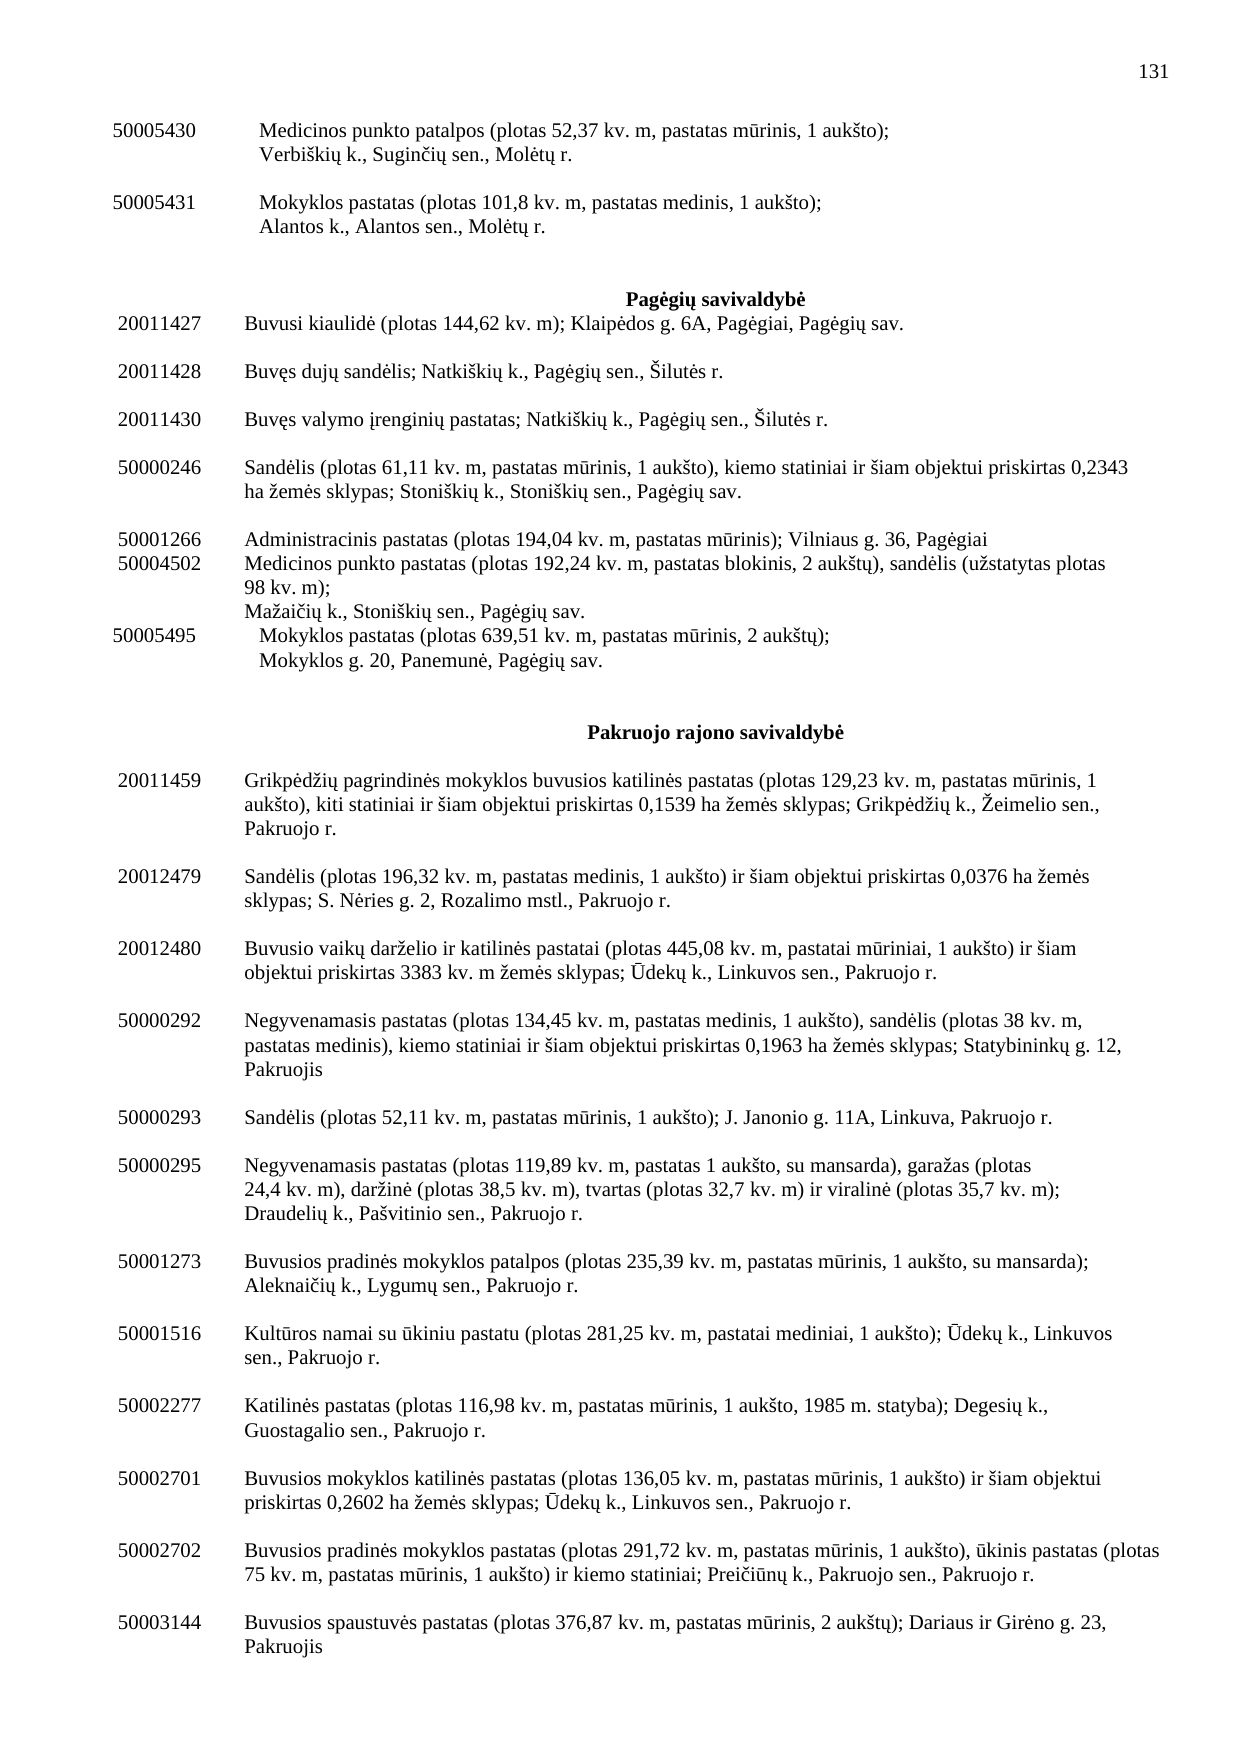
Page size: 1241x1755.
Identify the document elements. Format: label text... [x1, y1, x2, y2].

table_cell [101, 431, 1198, 455]
table_cell [1178, 551, 1192, 623]
table_cell [1198, 768, 1207, 840]
table_cell [1198, 118, 1207, 190]
table_cell Buvęs valymo įrenginių pastatas; Natkiškių k., Pagėgių sen., Šilutės r. [233, 407, 1148, 431]
table_cell 20011427 [101, 311, 233, 335]
table_cell 50000293 [101, 1105, 233, 1129]
table_cell [1198, 1225, 1207, 1249]
table_cell [1207, 407, 1240, 431]
table_cell [1148, 311, 1163, 335]
table_cell [1148, 624, 1163, 696]
table_cell [1193, 1610, 1198, 1658]
table_cell [1207, 720, 1240, 744]
table_cell [1207, 1514, 1240, 1538]
table_cell [101, 1658, 1198, 1682]
table_cell [1198, 1610, 1207, 1658]
table_cell Grikpėdžių pagrindinės mokyklos buvusios katilinės pastatas (plotas 129,23 kv. m, pastatas mūrinis, 1 aukšto), kiti statiniai ir šiam objektui priskirtas 0,1539 ha žemės sklypas; Grikpėdžių k., Žeimelio sen., Pakruojo r. [233, 768, 1163, 840]
table_cell [1207, 455, 1240, 503]
table_cell [1178, 1009, 1192, 1081]
table_cell [1198, 1009, 1207, 1081]
table_cell [1198, 311, 1207, 335]
table_cell [1148, 1105, 1163, 1129]
table_cell [1207, 503, 1240, 527]
table_cell [1198, 527, 1207, 551]
table_cell Pagėgių savivaldybė [233, 287, 1198, 311]
table_cell [1148, 1249, 1163, 1297]
table_cell 50005431 [101, 190, 233, 262]
table_cell [1193, 768, 1198, 840]
table_cell [1207, 1321, 1240, 1369]
table_cell [101, 744, 1198, 768]
table_cell [1198, 359, 1207, 383]
table_cell 50000292 [101, 1009, 233, 1081]
table_cell [1207, 1225, 1240, 1249]
table_cell Buvusio vaikų darželio ir katilinės pastatai (plotas 445,08 kv. m, pastatai mūriniai, 1 aukšto) ir šiam objektui priskirtas 3383 kv. m žemės sklypas; Ūdekų k., Linkuvos sen., Pakruojo r. [233, 936, 1148, 984]
table_cell [1207, 1394, 1240, 1442]
table_cell [1207, 1129, 1240, 1153]
table_cell 50001266 [101, 527, 233, 551]
table_cell [1207, 768, 1240, 840]
table_cell Buvusios pradinės mokyklos pastatas (plotas 291,72 kv. m, pastatas mūrinis, 1 aukšto), ūkinis pastatas (plotas 75 kv. m, pastatas mūrinis, 1 aukšto) ir kiemo statiniai; Preičiūnų k., Pakruojo sen., Pakruojo r. [233, 1538, 1178, 1586]
table_cell [1178, 311, 1192, 335]
table_cell [1198, 335, 1207, 359]
table_cell [1198, 912, 1207, 936]
table_cell [1198, 624, 1207, 696]
table_cell [101, 1514, 1198, 1538]
table_cell [1163, 527, 1178, 551]
table_cell 20011430 [101, 407, 233, 431]
table_cell [1207, 864, 1240, 912]
table_cell Administracinis pastatas (plotas 194,04 kv. m, pastatas mūrinis); Vilniaus g. 36, Pagėgiai [233, 527, 1148, 551]
table_cell [1207, 1009, 1240, 1081]
table_cell [1193, 311, 1198, 335]
table_cell [1198, 1153, 1207, 1225]
table_cell [1207, 1658, 1240, 1682]
table_cell [1198, 1538, 1207, 1586]
table_cell [1178, 624, 1192, 696]
table_cell [1198, 551, 1207, 623]
table_cell [1198, 1249, 1207, 1297]
table_cell [1148, 1009, 1163, 1081]
table_cell 50002277 [101, 1394, 233, 1442]
table_cell [1207, 1442, 1240, 1466]
table_cell [1207, 527, 1240, 551]
table_cell [101, 1081, 1198, 1105]
table_cell 50005430 [101, 118, 233, 190]
table_cell [1198, 984, 1207, 1008]
table_cell [1148, 864, 1163, 912]
table_cell [1198, 840, 1207, 864]
table_cell [1193, 1153, 1198, 1225]
table_cell [1207, 359, 1240, 383]
table_cell [1198, 720, 1207, 744]
table_cell [1193, 1538, 1198, 1586]
table_cell Medicinos punkto patalpos (plotas 52,37 kv. m, pastatas mūrinis, 1 aukšto); Verbiškių k., Suginčių sen., Molėtų r. [233, 118, 1198, 190]
table_cell 20012479 [101, 864, 233, 912]
table_cell [1207, 1081, 1240, 1105]
table_cell [1198, 287, 1207, 311]
table_cell [1163, 936, 1178, 984]
table_cell Sandėlis (plotas 196,32 kv. m, pastatas medinis, 1 aukšto) ir šiam objektui priskirtas 0,0376 ha žemės sklypas; S. Nėries g. 2, Rozalimo mstl., Pakruojo r. [233, 864, 1148, 912]
table_cell [1193, 864, 1198, 912]
table_cell Sandėlis (plotas 61,11 kv. m, pastatas mūrinis, 1 aukšto), kiemo statiniai ir šiam objektui priskirtas 0,2343 ha žemės sklypas; Stoniškių k., Stoniškių sen., Pagėgių sav. [233, 455, 1148, 503]
table_cell [1207, 1610, 1240, 1658]
table_cell [101, 503, 1198, 527]
table_cell Sandėlis (plotas 52,11 kv. m, pastatas mūrinis, 1 aukšto); J. Janonio g. 11A, Linkuva, Pakruojo r. [233, 1105, 1148, 1129]
table_cell [1198, 696, 1207, 720]
table_cell [1207, 1105, 1240, 1129]
table_cell [1163, 768, 1178, 840]
table_cell 50004502 [101, 551, 233, 623]
table_cell 50000246 [101, 455, 233, 503]
table_cell Buvusios spaustuvės pastatas (plotas 376,87 kv. m, pastatas mūrinis, 2 aukštų); Dariaus ir Girėno g. 23, Pakruojis [233, 1610, 1192, 1658]
table_cell [1198, 1369, 1207, 1393]
table_cell [1207, 1466, 1240, 1514]
table_cell [1178, 1394, 1192, 1442]
table_cell [1198, 936, 1207, 984]
table_cell [1193, 1105, 1198, 1129]
table_cell [1178, 1466, 1192, 1514]
table_cell [1207, 190, 1240, 262]
table_cell 20012480 [101, 936, 233, 984]
table_cell [1178, 1153, 1192, 1225]
table_cell [1148, 359, 1163, 383]
table_cell [1207, 1249, 1240, 1297]
table_cell Buvusios pradinės mokyklos patalpos (plotas 235,39 kv. m, pastatas mūrinis, 1 aukšto, su mansarda); Aleknaičių k., Lygumų sen., Pakruojo r. [233, 1249, 1148, 1297]
table_cell [101, 696, 1198, 720]
table_cell [1178, 407, 1192, 431]
table_cell [101, 720, 233, 744]
table_cell [1163, 1105, 1178, 1129]
table_cell [1198, 1586, 1207, 1610]
table_cell [1207, 624, 1240, 696]
table_cell 50000295 [101, 1153, 233, 1225]
table_cell [101, 263, 1198, 287]
table_cell Pakruojo rajono savivaldybė [233, 720, 1198, 744]
table_cell [1178, 1105, 1192, 1129]
table_cell [1207, 744, 1240, 768]
table_cell [101, 984, 1198, 1008]
table_cell [1198, 864, 1207, 912]
table_cell [1193, 1466, 1198, 1514]
table_cell [101, 383, 1198, 407]
table_cell [1198, 407, 1207, 431]
table_cell [1198, 744, 1207, 768]
table_cell [101, 1442, 1198, 1466]
table_cell [1198, 1105, 1207, 1129]
table_cell [1163, 311, 1178, 335]
table_cell 50005495 [101, 624, 233, 696]
table_cell [1163, 1466, 1178, 1514]
table_cell [1193, 407, 1198, 431]
table_cell [1198, 1466, 1207, 1514]
table_cell [1193, 1321, 1198, 1369]
table_cell [1163, 551, 1178, 623]
table_cell [101, 1225, 1198, 1249]
table_cell [1163, 864, 1178, 912]
table_cell [1178, 359, 1192, 383]
table_cell [101, 1369, 1198, 1393]
table_cell [1198, 503, 1207, 527]
table_cell [101, 287, 233, 311]
table_cell [1198, 1081, 1207, 1105]
table_cell 20011428 [101, 359, 233, 383]
table_cell [1207, 311, 1240, 335]
table_cell Negyvenamasis pastatas (plotas 119,89 kv. m, pastatas 1 aukšto, su mansarda), garažas (plotas 24,4 kv. m), daržinė (plotas 38,5 kv. m), tvartas (plotas 32,7 kv. m) ir viralinė (plotas 35,7 kv. m); Draudelių k., Pašvitinio sen., Pakruojo r. [233, 1153, 1148, 1225]
table_cell [1148, 455, 1163, 503]
table_cell [1207, 383, 1240, 407]
table_cell [1193, 455, 1198, 503]
table_cell [1148, 551, 1163, 623]
table_cell 50001516 [101, 1321, 233, 1369]
table_cell [1193, 1394, 1198, 1442]
table_cell [101, 1586, 1198, 1610]
table_cell [1198, 383, 1207, 407]
table_cell [101, 840, 1198, 864]
table_cell [1198, 1297, 1207, 1321]
table_cell [1198, 1394, 1207, 1442]
table_cell [1207, 335, 1240, 359]
table_cell [1198, 1658, 1207, 1682]
table_cell [1193, 936, 1198, 984]
table_cell [1207, 118, 1240, 190]
table_cell 50002701 [101, 1466, 233, 1514]
table_cell Mokyklos pastatas (plotas 639,51 kv. m, pastatas mūrinis, 2 aukštų); Mokyklos g. 20, Panemunė, Pagėgių sav. [233, 624, 1148, 696]
table_cell Buvusios mokyklos katilinės pastatas (plotas 136,05 kv. m, pastatas mūrinis, 1 aukšto) ir šiam objektui priskirtas 0,2602 ha žemės sklypas; Ūdekų k., Linkuvos sen., Pakruojo r. [233, 1466, 1148, 1514]
table_cell [1163, 359, 1178, 383]
table_cell Mokyklos pastatas (plotas 101,8 kv. m, pastatas medinis, 1 aukšto); Alantos k., Alantos sen., Molėtų r. [233, 190, 1198, 262]
table_cell 20011459 [101, 768, 233, 840]
table_cell [1207, 984, 1240, 1008]
table_cell 50002702 [101, 1538, 233, 1586]
table_cell [1198, 1321, 1207, 1369]
table_cell [1207, 1153, 1240, 1225]
table_cell [1163, 407, 1178, 431]
table_cell [1207, 1297, 1240, 1321]
table_cell [1198, 263, 1207, 287]
table_cell [1193, 624, 1198, 696]
table_cell [1178, 936, 1192, 984]
table_cell [1193, 1009, 1198, 1081]
table_cell [1163, 624, 1178, 696]
table_cell [1148, 527, 1163, 551]
table_cell [1207, 263, 1240, 287]
table_cell [101, 1297, 1198, 1321]
table_cell [1193, 551, 1198, 623]
table_cell [1207, 1369, 1240, 1393]
table_cell [1163, 1249, 1178, 1297]
table_cell [1207, 551, 1240, 623]
table_cell [1207, 1538, 1240, 1586]
table_cell Buvusi kiaulidė (plotas 144,62 kv. m); Klaipėdos g. 6A, Pagėgiai, Pagėgių sav. [233, 311, 1148, 335]
table_cell [1198, 1514, 1207, 1538]
table_cell [1193, 359, 1198, 383]
table_cell [1178, 455, 1192, 503]
table_cell [1198, 1442, 1207, 1466]
table_cell [1178, 768, 1192, 840]
table_cell [1198, 190, 1207, 262]
table_cell Kultūros namai su ūkiniu pastatu (plotas 281,25 kv. m, pastatai mediniai, 1 aukšto); Ūdekų k., Linkuvos sen., Pakruojo r. [233, 1321, 1148, 1369]
table_cell [1207, 431, 1240, 455]
table_cell [1148, 1153, 1163, 1225]
table_cell [1148, 1394, 1163, 1442]
table_cell [1193, 527, 1198, 551]
table_cell [1198, 455, 1207, 503]
table_cell [1178, 1538, 1192, 1586]
table_cell [1207, 840, 1240, 864]
table_cell [1198, 431, 1207, 455]
table_cell 50003144 [101, 1610, 233, 1658]
table_cell [1178, 1321, 1192, 1369]
table_cell [1207, 1586, 1240, 1610]
table_cell [1163, 1009, 1178, 1081]
table_cell [1163, 1153, 1178, 1225]
table_cell [1198, 1129, 1207, 1153]
table_cell [1163, 1321, 1178, 1369]
table_cell [1193, 1249, 1198, 1297]
table_cell [1178, 864, 1192, 912]
table_cell [1148, 407, 1163, 431]
table_cell [1178, 527, 1192, 551]
table_cell [1178, 1249, 1192, 1297]
table_cell 50001273 [101, 1249, 233, 1297]
table_cell [101, 1129, 1198, 1153]
table_cell [1207, 912, 1240, 936]
table_cell [1207, 936, 1240, 984]
table_cell [1207, 287, 1240, 311]
table_cell [101, 912, 1198, 936]
table_cell [1148, 1321, 1163, 1369]
table_cell [1148, 1466, 1163, 1514]
table_cell Medicinos punkto pastatas (plotas 192,24 kv. m, pastatas blokinis, 2 aukštų), sandėlis (užstatytas plotas 98 kv. m); Mažaičių k., Stoniškių sen., Pagėgių sav. [233, 551, 1148, 623]
table_cell Buvęs dujų sandėlis; Natkiškių k., Pagėgių sen., Šilutės r. [233, 359, 1148, 383]
table_cell [101, 335, 1198, 359]
table_cell [1163, 1394, 1178, 1442]
table_cell [1163, 455, 1178, 503]
table_cell Negyvenamasis pastatas (plotas 134,45 kv. m, pastatas medinis, 1 aukšto), sandėlis (plotas 38 kv. m, pastatas medinis), kiemo statiniai ir šiam objektui priskirtas 0,1963 ha žemės sklypas; Statybininkų g. 12, Pakruojis [233, 1009, 1148, 1081]
table_cell Katilinės pastatas (plotas 116,98 kv. m, pastatas mūrinis, 1 aukšto, 1985 m. statyba); Degesių k., Guostagalio sen., Pakruojo r. [233, 1394, 1148, 1442]
table_cell [1148, 936, 1163, 984]
table_cell [1207, 696, 1240, 720]
